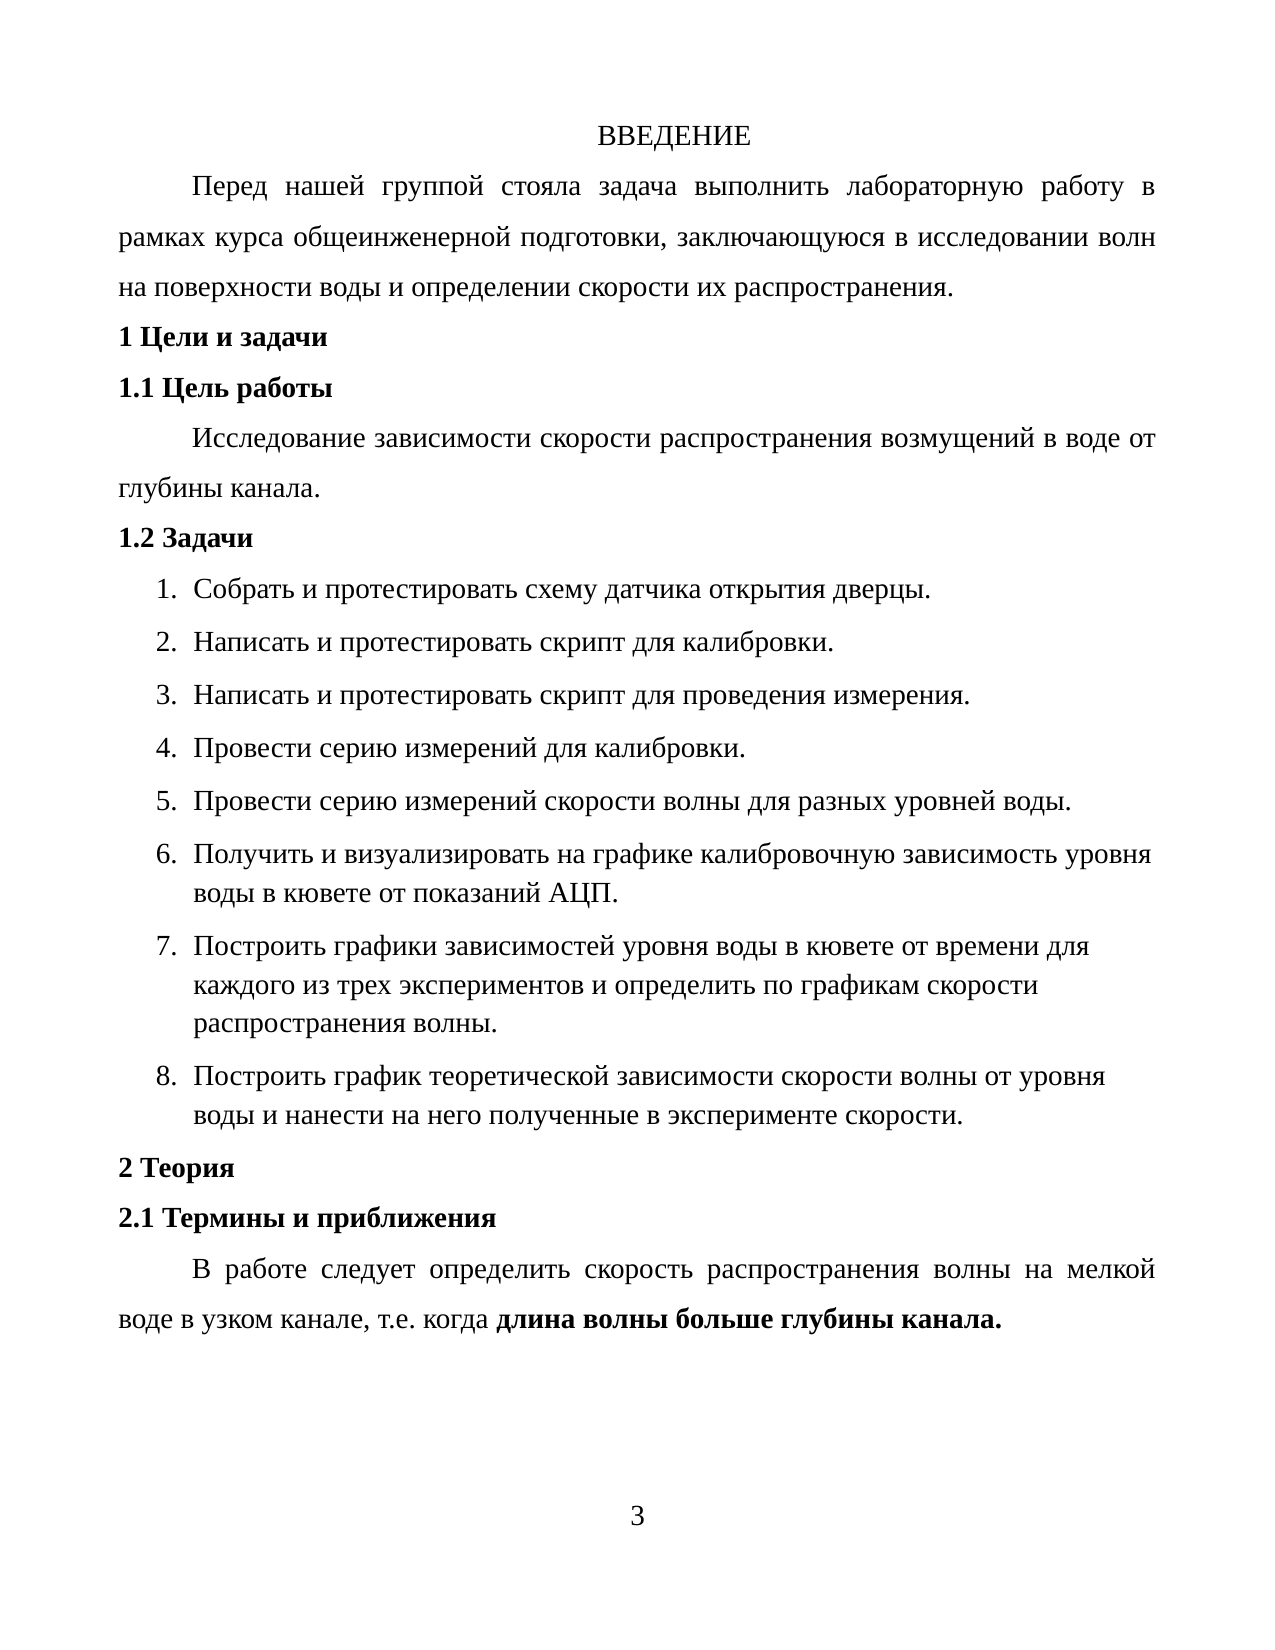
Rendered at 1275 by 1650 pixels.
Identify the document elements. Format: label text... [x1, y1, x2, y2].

text В работе следует определить скорость распространения волны на мелкой воде в узком канале, т.е. когда длина волны больше глубины канала. [118, 1251, 1157, 1334]
list Написать и протестировать скрипт для калибровки. [156, 624, 1157, 658]
list Построить график теоретической зависимости скорости волны от уровня воды и нанести на него полученные в эксперименте скорости. [156, 1058, 1157, 1131]
text Перед нашей группой стояла задача выполнить лабораторную работу в рамках курса общеинженерной подготовки, заключающуюся в исследовании волн на поверхности воды и определении скорости их распространения. [118, 168, 1157, 303]
subtitle Задачи [118, 521, 1157, 554]
subtitle Теория [118, 1150, 1157, 1184]
subtitle Цели и задачи [118, 319, 1157, 353]
list Провести серию измерений скорости волны для разных уровней воды. [156, 783, 1157, 817]
list Провести серию измерений для калибровки. [156, 730, 1157, 764]
list Получить и визуализировать на графике калибровочную зависимость уровня воды в кювете от показаний АЦП. [156, 837, 1157, 909]
subtitle Термины и приближения [118, 1200, 1157, 1234]
subtitle Цель работы [118, 370, 1157, 403]
list Построить графики зависимостей уровня воды в кювете от времени для каждого из трех экспериментов и определить по графикам скорости распространения волны. [156, 928, 1157, 1039]
list Написать и протестировать скрипт для проведения измерения. [156, 677, 1157, 711]
list Собрать и протестировать схему датчика открытия дверцы. [156, 571, 1157, 604]
text Исследование зависимости скорости распространения возмущений в воде от глубины канала. [118, 420, 1157, 504]
subtitle ВВЕДЕНИЕ [118, 118, 1157, 152]
